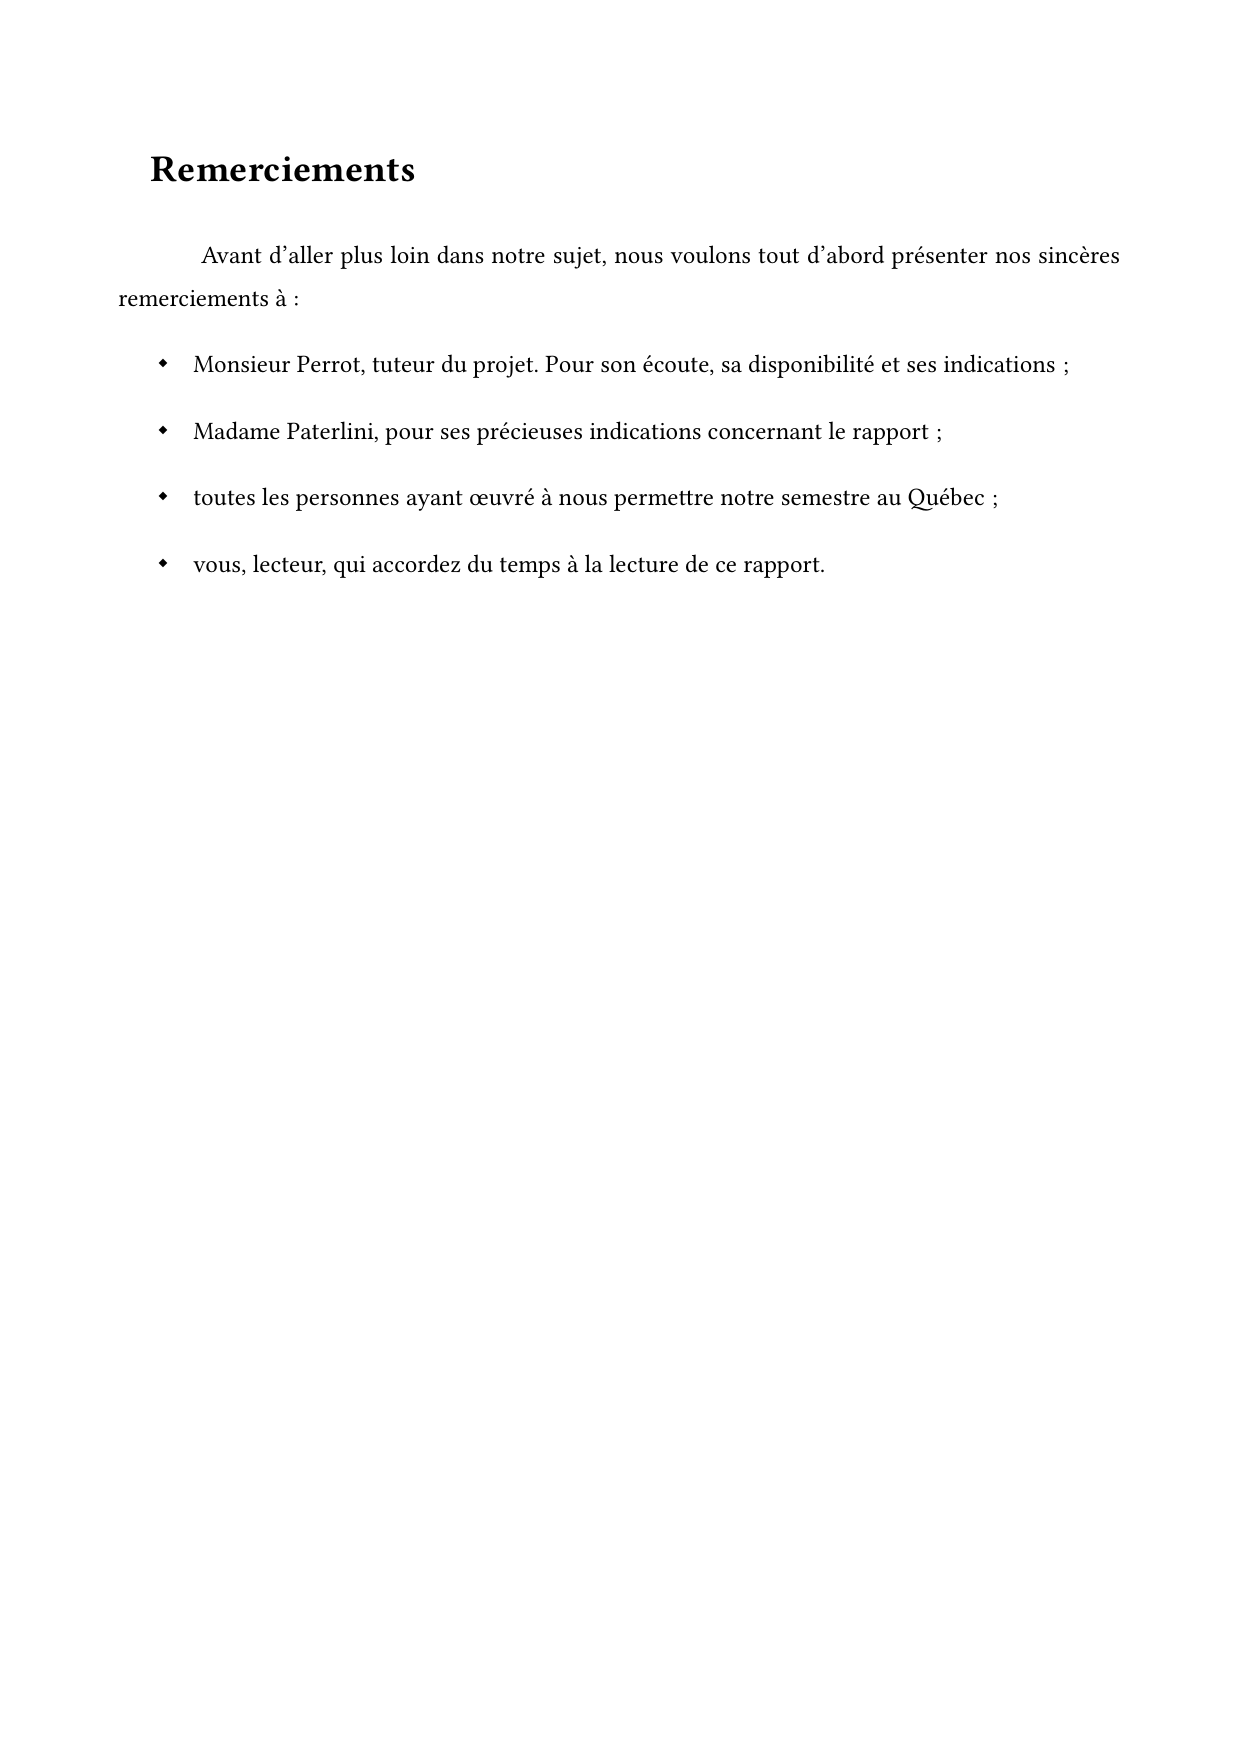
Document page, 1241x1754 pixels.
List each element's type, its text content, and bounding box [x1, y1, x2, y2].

list Monsieur Perrot, tuteur du projet. Pour son écoute, sa disponibilité et ses indications ; [156, 350, 1122, 379]
list Madame Paterlini, pour ses précieuses indications concernant le rapport ; [156, 417, 1122, 445]
text Avant d’aller plus loin dans notre sujet, nous voulons tout d’abord présenter nos sincères remerciements à : [118, 241, 1122, 312]
list toutes les personnes ayant œuvré à nous permettre notre semestre au Québec ; [156, 483, 1122, 512]
text Remerciements [151, 148, 1122, 190]
list vous, lecteur, qui accordez du temps à la lecture de ce rapport. [156, 550, 1122, 578]
